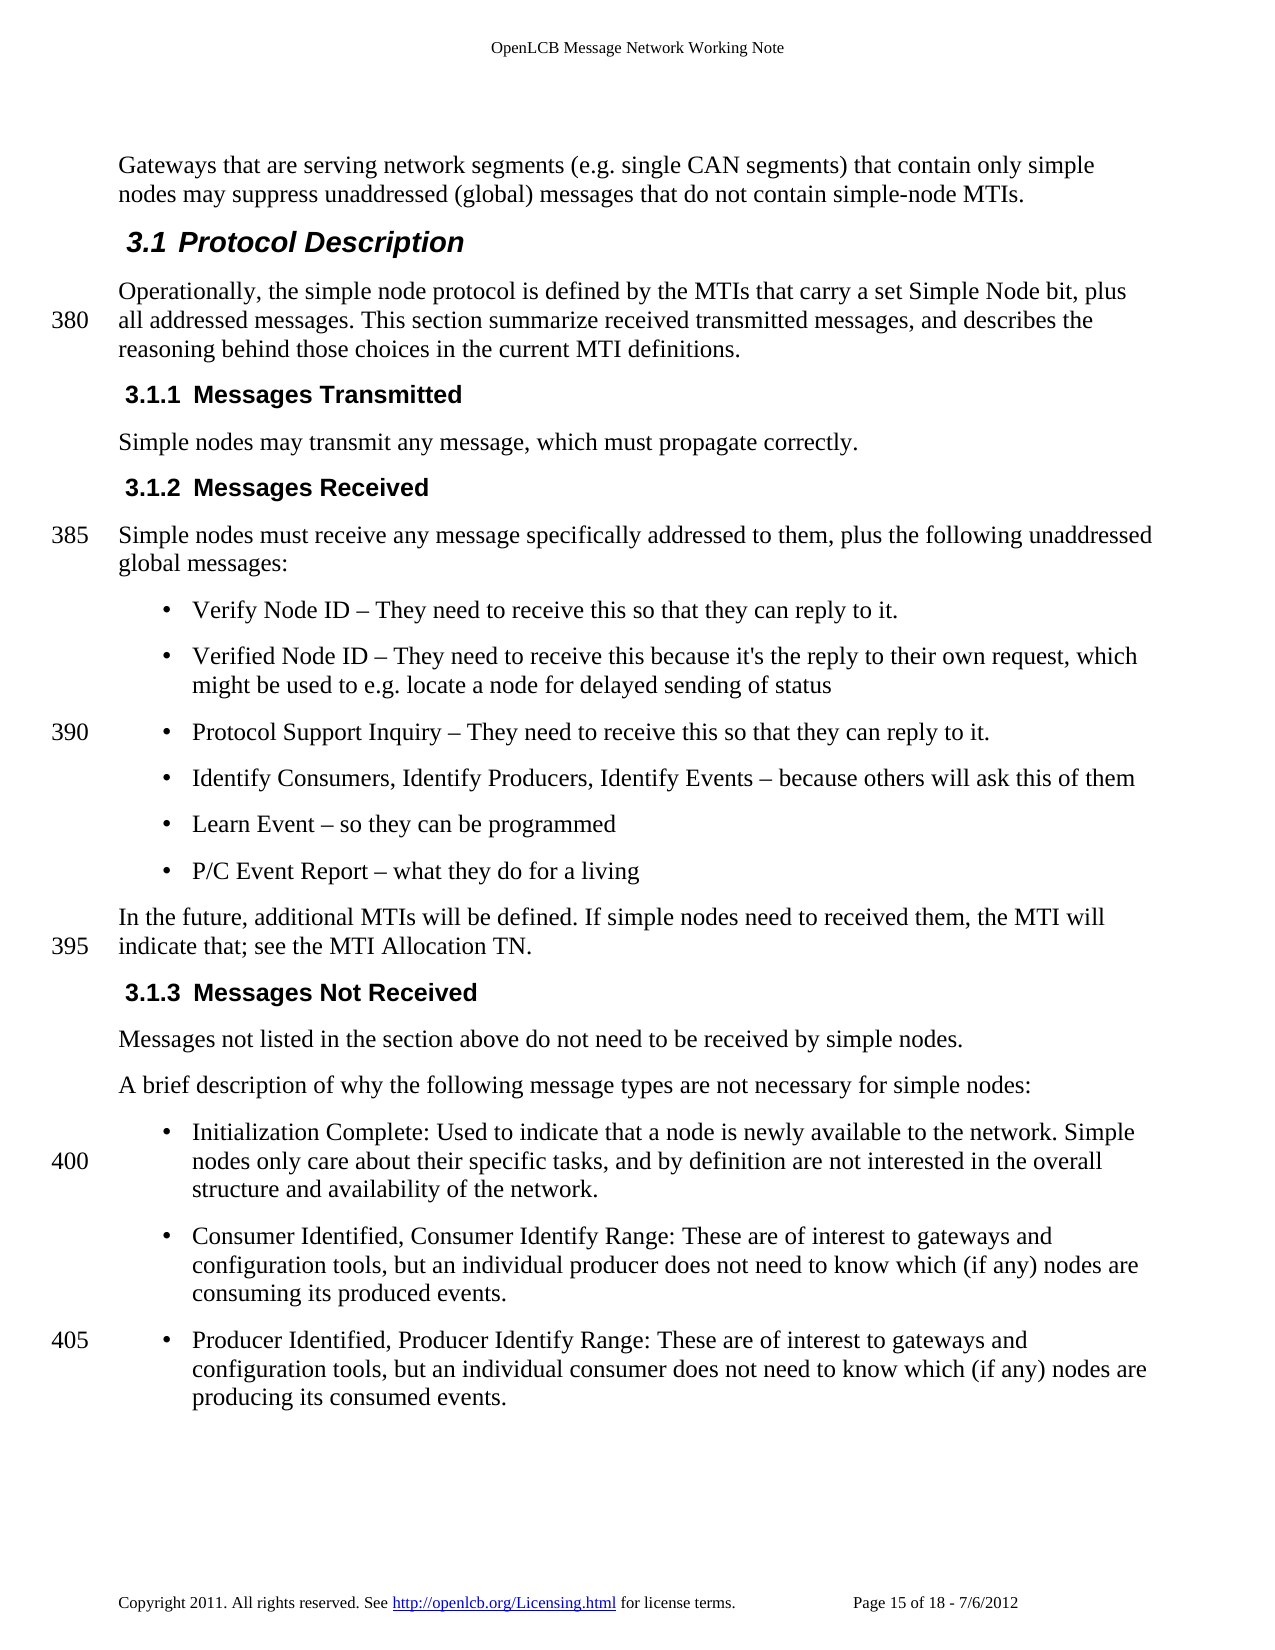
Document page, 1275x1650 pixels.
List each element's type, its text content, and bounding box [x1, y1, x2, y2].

list Producer Identified, Producer Identify Range: These are of interest to gateways and configuration tools, but an individual consumer does not need to know which (if any) nodes are producing its consumed events. [162, 1325, 1157, 1411]
subtitle Messages Transmitted [118, 380, 1157, 409]
subtitle Messages Received [118, 473, 1157, 502]
text A brief description of why the following message types are not necessary for simple nodes: [118, 1071, 1157, 1099]
text Simple nodes may transmit any message, which must propagate correctly. [118, 427, 1157, 456]
list Identify Consumers, Identify Producers, Identify Events – because others will ask this of them [162, 763, 1157, 792]
text Simple nodes must receive any message specifically addressed to them, plus the following unaddressed global messages: [118, 520, 1157, 577]
text In the future, additional MTIs will be defined. If simple nodes need to received them, the MTI will indicate that; see the MTI Allocation TN. [118, 902, 1157, 960]
list P/C Event Report – what they do for a living [162, 856, 1157, 885]
text Operationally, the simple node protocol is defined by the MTIs that carry a set Simple Node bit, plus all addressed messages. This section summarize received transmitted messages, and describes the reasoning behind those choices in the current MTI definitions. [118, 276, 1157, 363]
list Protocol Support Inquiry – They need to receive this so that they can reply to it. [162, 717, 1157, 745]
list Verified Node ID – They need to receive this because it's the reply to their own request, which might be used to e.g. locate a node for delayed sending of status [162, 641, 1157, 699]
subtitle Messages Not Received [118, 978, 1157, 1006]
text Gateways that are serving network segments (e.g. single CAN segments) that contain only simple nodes may suppress unaddressed (global) messages that do not contain simple-node MTIs. [118, 150, 1157, 207]
text Messages not listed in the section above do not need to be received by simple nodes. [118, 1024, 1157, 1053]
list Initialization Complete: Used to indicate that a node is newly available to the network. Simple nodes only care about their specific tasks, and by definition are not interested in the overall structure and availability of the network. [162, 1117, 1157, 1203]
subtitle Protocol Description [118, 225, 1157, 259]
list Learn Event – so they can be programmed [162, 809, 1157, 838]
list Verify Node ID – They need to receive this so that they can reply to it. [162, 595, 1157, 624]
list Consumer Identified, Consumer Identify Range: These are of interest to gateways and configuration tools, but an individual producer does not need to know which (if any) nodes are consuming its produced events. [162, 1221, 1157, 1307]
